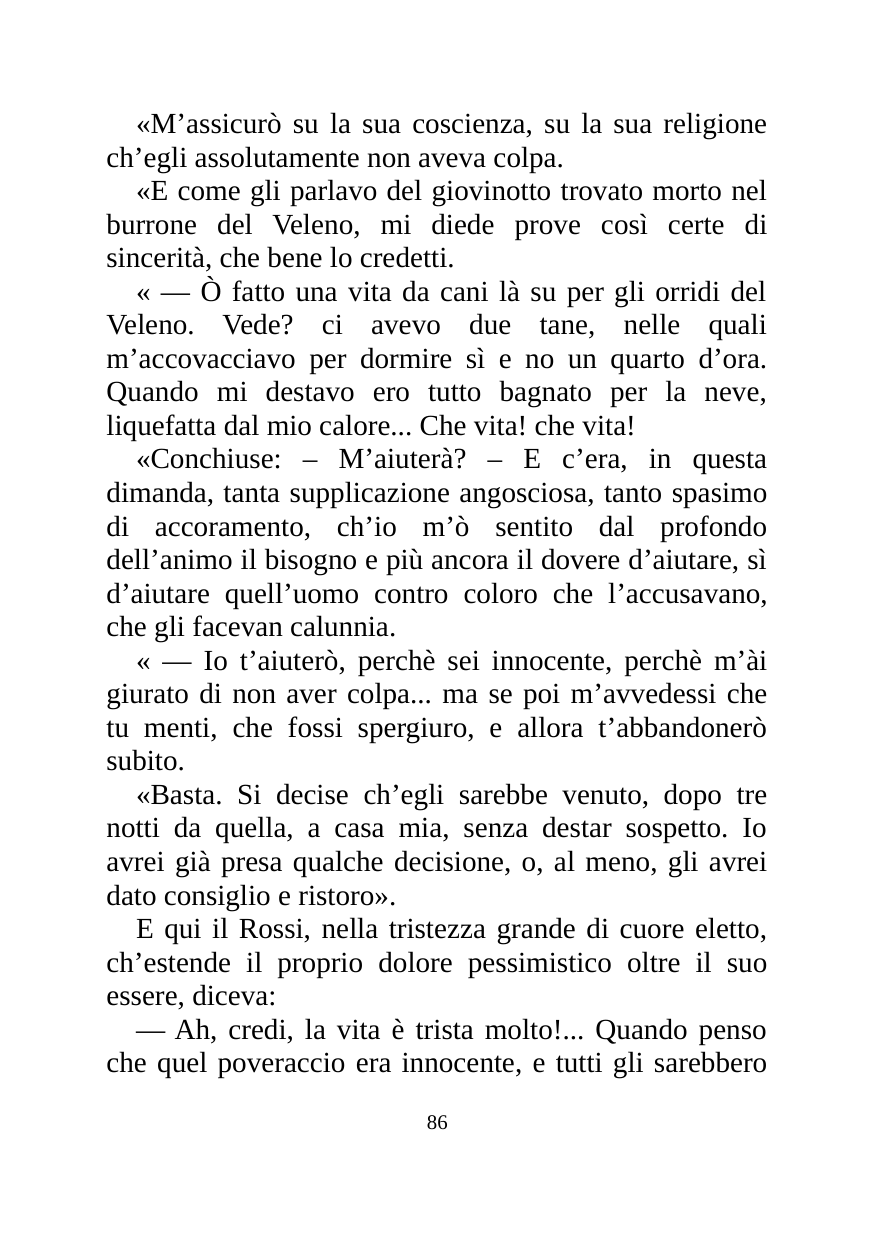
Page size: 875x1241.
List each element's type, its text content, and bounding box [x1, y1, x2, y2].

text «Conchiuse: – M’aiuterà? – E c’era, in questa dimanda, tanta supplicazione angosciosa, tanto spasimo di accoramento, ch’io m’ò sentito dal profondo dell’animo il bisogno e più ancora il dovere d’aiutare, sì d’aiutare quell’uomo contro coloro che l’accusavano, che gli facevan calunnia. [106, 442, 768, 643]
text « — Io t’aiuterò, perchè sei innocente, perchè m’ài giurato di non aver colpa... ma se poi m’avvedessi che tu menti, che fossi spergiuro, e allora t’abbandonerò subito. [106, 643, 768, 777]
text «E come gli parlavo del giovinotto trovato morto nel burrone del Veleno, mi diede prove così certe di sincerità, che bene lo credetti. [106, 173, 768, 274]
text «Basta. Si decise ch’egli sarebbe venuto, dopo tre notti da quella, a casa mia, senza destar sospetto. Io avrei già presa qualche decisione, o, al meno, gli avrei dato consiglio e ristoro». [106, 777, 768, 911]
text — Ah, credi, la vita è trista molto!... Quando penso che quel poveraccio era innocente, e tutti gli sarebbero [106, 1012, 768, 1079]
text E qui il Rossi, nella tristezza grande di cuore eletto, ch’estende il proprio dolore pessimistico oltre il suo essere, diceva: [106, 911, 768, 1012]
text « — Ò fatto una vita da cani là su per gli orridi del Veleno. Vede? ci avevo due tane, nelle quali m’accovacciavo per dormire sì e no un quarto d’ora. Quando mi destavo ero tutto bagnato per la neve, liquefatta dal mio calore... Che vita! che vita! [106, 274, 768, 442]
text «M’assicurò su la sua coscienza, su la sua religione ch’egli assolutamente non aveva colpa. [106, 106, 768, 173]
